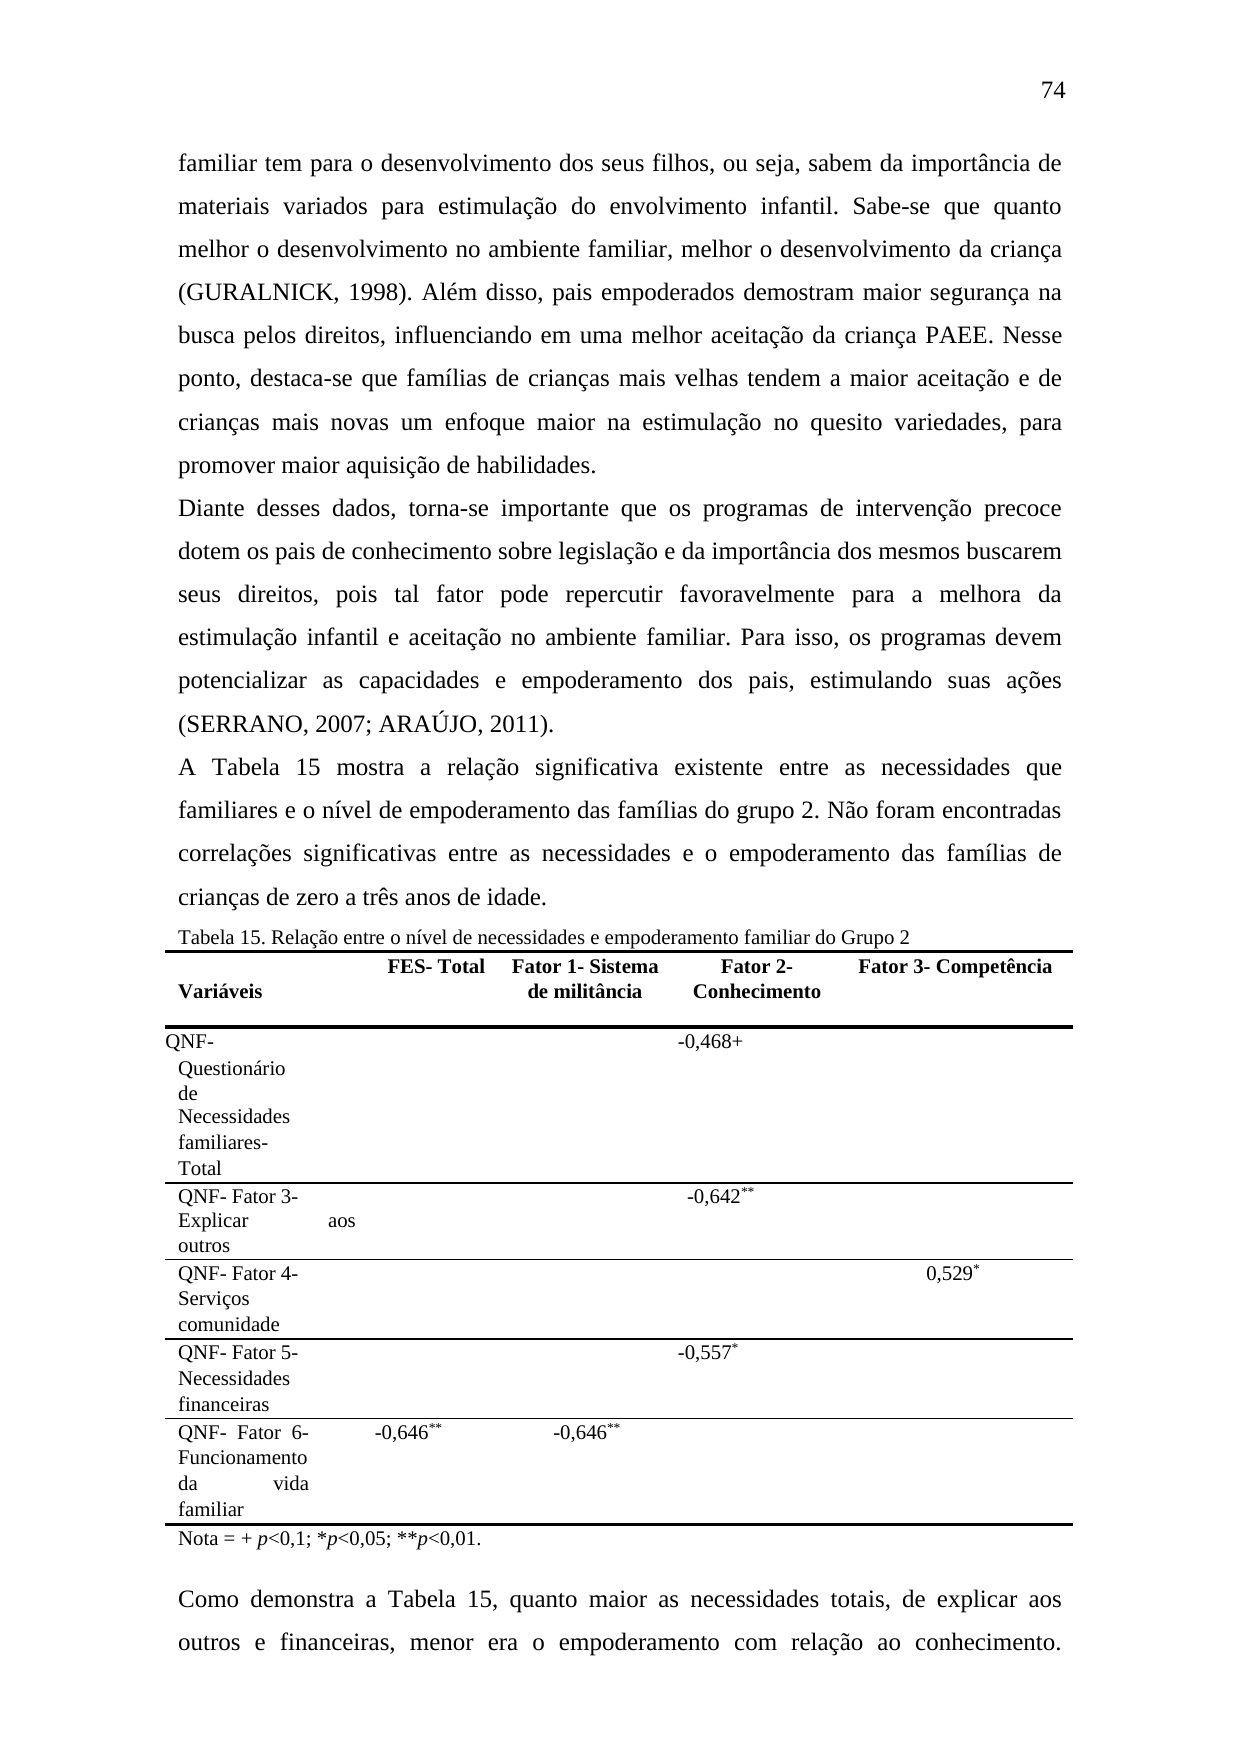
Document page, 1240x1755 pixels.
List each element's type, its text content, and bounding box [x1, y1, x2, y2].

text familiar tem para o desenvolvimento dos seus filhos, ou seja, sabem da importância de materiais variados para estimulação do envolvimento infantil. Sabe-se que quanto melhor o desenvolvimento no ambiente familiar, melhor o desenvolvimento da criança (GURALNICK, 1998). Além disso, pais empoderados demostram maior segurança na busca pelos direitos, influenciando em uma melhor aceitação da criança PAEE. Nesse ponto, destaca-se que famílias de crianças mais velhas tendem a maior aceitação e de crianças mais novas um enfoque maior na estimulação no quesito variedades, para promover maior aquisição de habilidades. [178, 148, 1063, 478]
table_cell -0,646** [375, 1419, 553, 1523]
table_header Variáveis [165, 953, 374, 1025]
text Como demonstra a Tabela 15, quanto maior as necessidades totais, de explicar aos outros e financeiras, menor era o empoderamento com relação ao conhecimento. [178, 1584, 1063, 1656]
text Nota = + p<0,1; *p<0,05; **p<0,01. [178, 1526, 1073, 1550]
table_cell [858, 1029, 1073, 1182]
table_cell [858, 1340, 1073, 1418]
table_cell QNF- Fator 3- Explicar aos outros [165, 1184, 374, 1259]
table_cell [678, 1419, 858, 1523]
table_cell [858, 1184, 1073, 1259]
table_cell -0,468+ [678, 1029, 858, 1182]
table_cell QNF- Questionário de Necessidades familiares- Total [165, 1029, 374, 1182]
table_cell [375, 1260, 678, 1338]
table_cell QNF- Fator 5- Necessidades financeiras [165, 1340, 374, 1418]
table_cell [678, 1260, 858, 1338]
table_cell [375, 1340, 678, 1418]
table_cell -0,642** [678, 1184, 858, 1259]
table_header Fator 3- Competência [858, 953, 1073, 1025]
table_cell [375, 1029, 678, 1182]
table_cell [858, 1419, 1073, 1523]
table_cell [375, 1184, 678, 1259]
table_header Fator 2- Conhecimento [678, 953, 858, 1025]
table_header Fator 1- Sistema de militância [512, 953, 678, 1025]
table_cell QNF- Fator 4- Serviços comunidade [165, 1260, 374, 1338]
text Diante desses dados, torna-se importante que os programas de intervenção precoce dotem os pais de conhecimento sobre legislação e da importância dos mesmos buscarem seus direitos, pois tal fator pode repercutir favoravelmente para a melhora da estimulação infantil e aceitação no ambiente familiar. Para isso, os programas devem potencializar as capacidades e empoderamento dos pais, estimulando suas ações (SERRANO, 2007; ARAÚJO, 2011). [178, 493, 1063, 737]
text Tabela 15. Relação entre o nível de necessidades e empoderamento familiar do Grupo 2 [178, 925, 1073, 949]
table_cell 0,529* [858, 1260, 1073, 1338]
table_cell -0,557* [678, 1340, 858, 1418]
table_cell -0,646** [553, 1419, 678, 1523]
table_cell QNF- Fator 6- Funcionamento da vida familiar [165, 1419, 374, 1523]
table_header FES- Total [375, 953, 512, 1025]
text A Tabela 15 mostra a relação significativa existente entre as necessidades que familiares e o nível de empoderamento das famílias do grupo 2. Não foram encontradas correlações significativas entre as necessidades e o empoderamento das famílias de crianças de zero a três anos de idade. [178, 752, 1063, 910]
